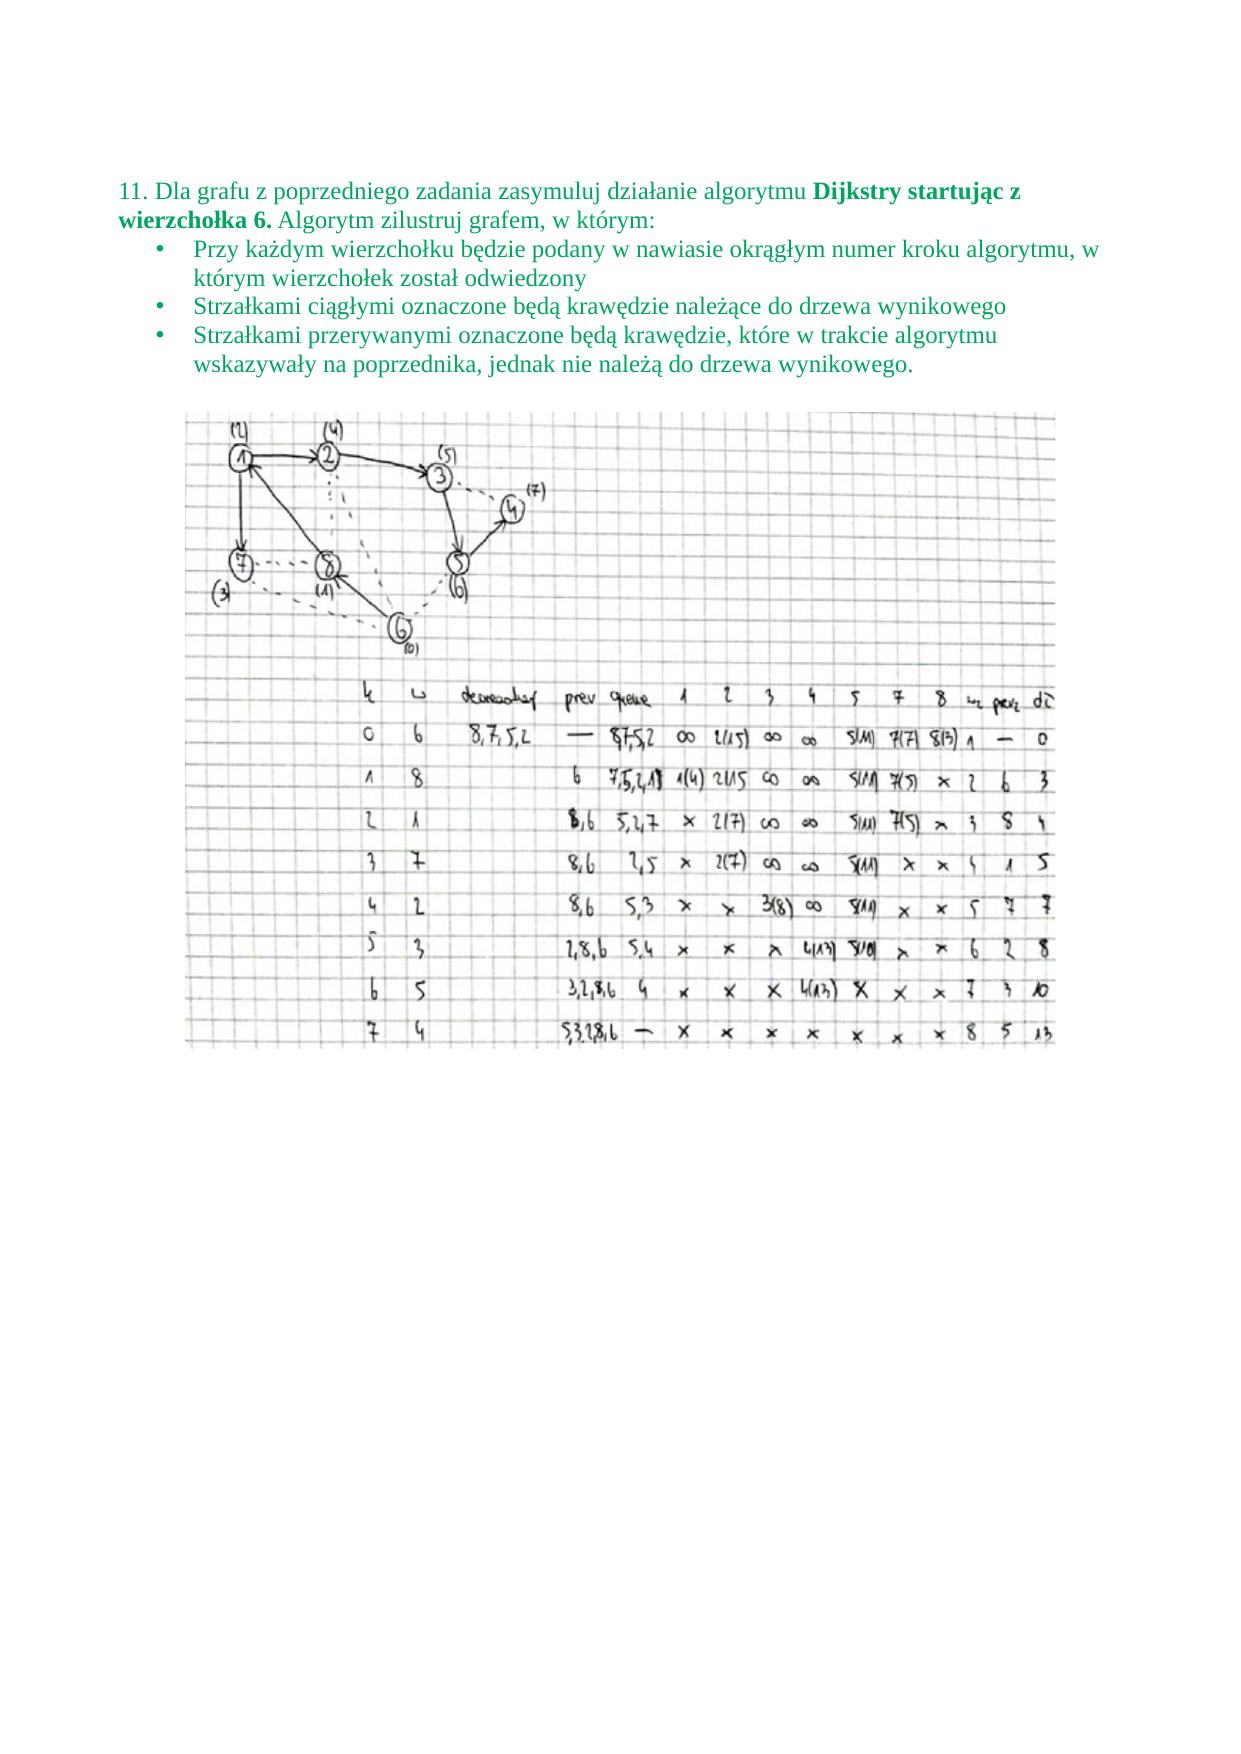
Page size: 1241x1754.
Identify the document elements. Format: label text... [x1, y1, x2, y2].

list Strzałkami ciągłymi oznaczone będą krawędzie należące do drzewa wynikowego [156, 291, 1122, 320]
list Przy każdym wierzchołku będzie podany w nawiasie okrągłym numer kroku algorytmu, w którym wierzchołek został odwiedzony [156, 234, 1122, 291]
list Strzałkami przerywanymi oznaczone będą krawędzie, które w trakcie algorytmu wskazywały na poprzednika, jednak nie należą do drzewa wynikowego. [156, 320, 1122, 378]
text 11. Dla grafu z poprzedniego zadania zasymuluj działanie algorytmu Dijkstry startując z wierzchołka 6. Algorytm zilustruj grafem, w którym: [118, 176, 1122, 234]
picture [186, 412, 1055, 1048]
